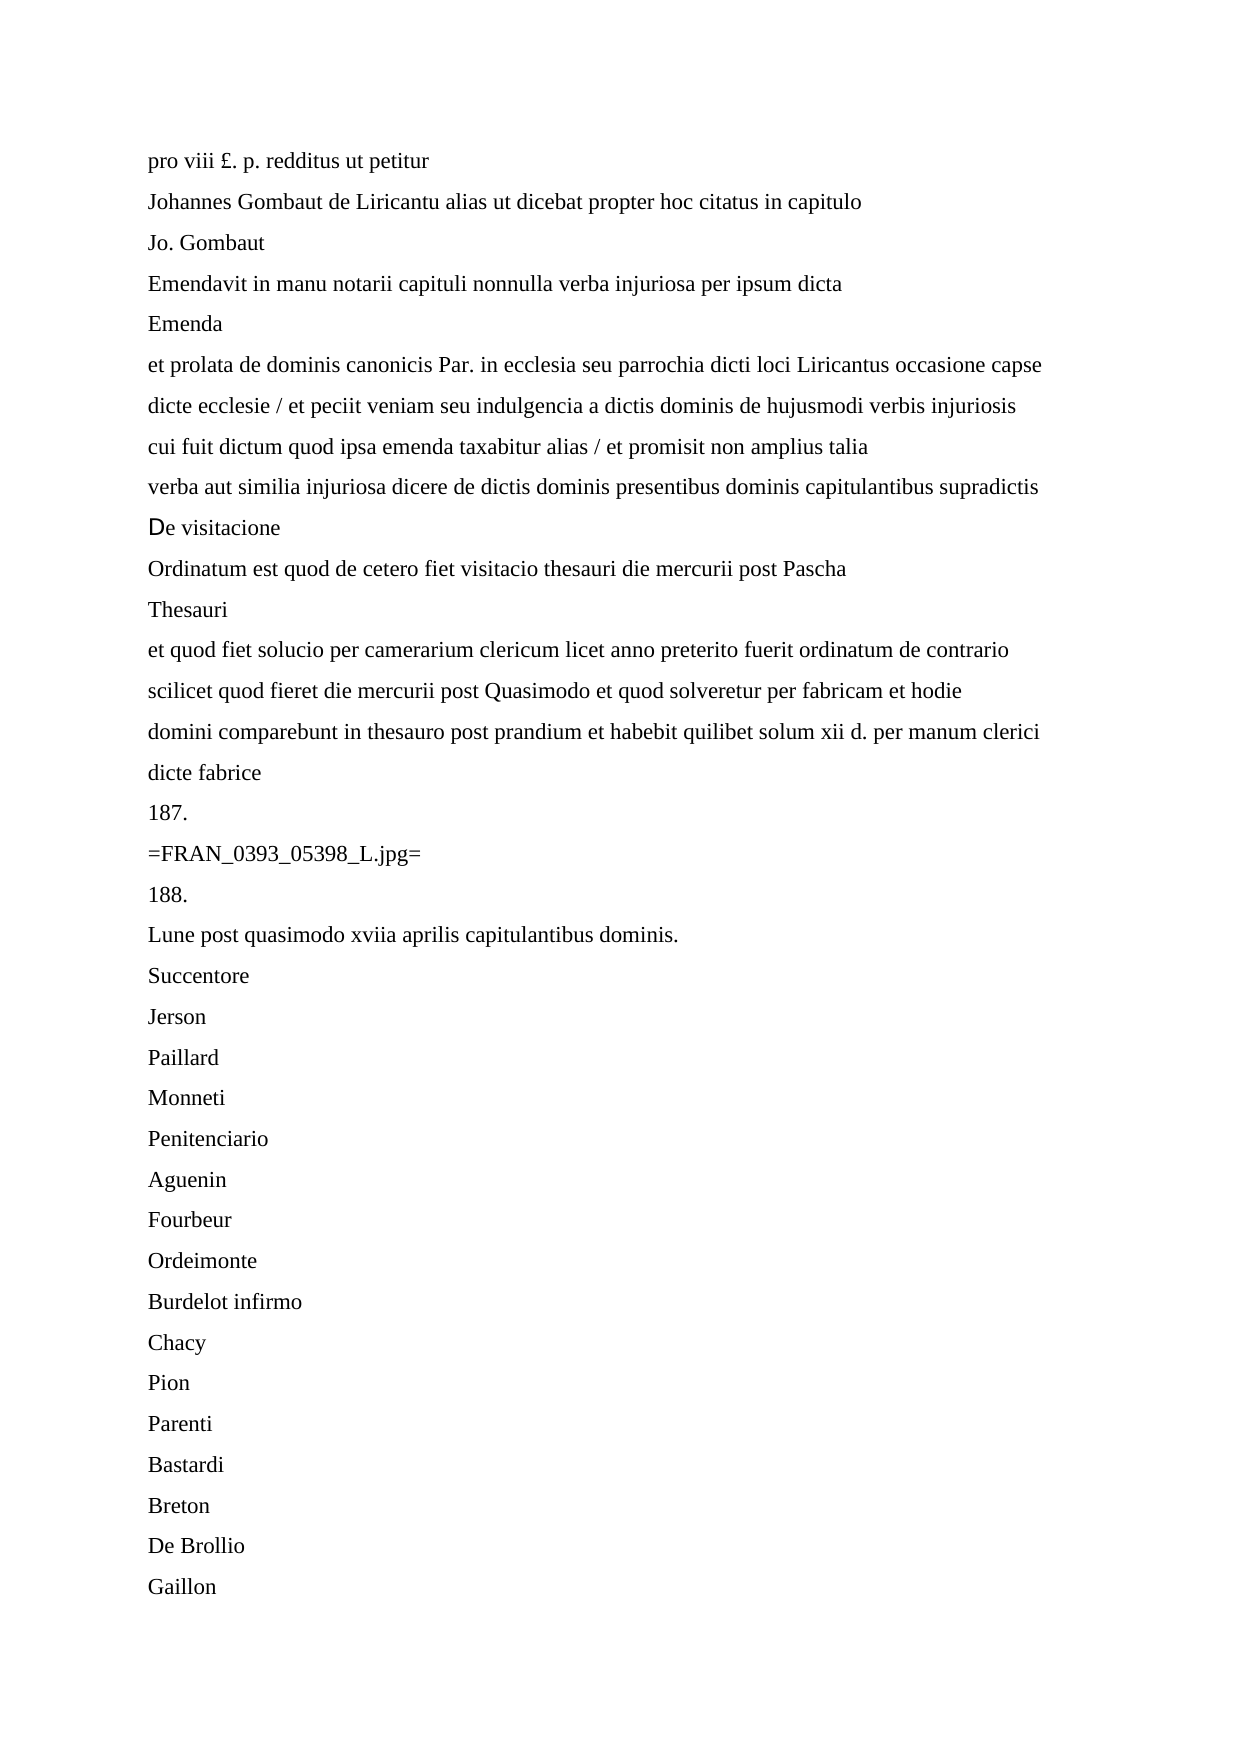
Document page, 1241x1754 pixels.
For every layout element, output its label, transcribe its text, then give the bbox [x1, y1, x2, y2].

text Lune post quasimodo xviia aprilis capitulantibus dominis. [148, 921, 1093, 948]
text Monneti [148, 1084, 1093, 1111]
text et prolata de dominis canonicis Par. in ecclesia seu parrochia dicti loci Liricantus occasione capse [148, 351, 1093, 378]
text Bastardi [148, 1451, 1093, 1477]
text Fourbeur [148, 1207, 1093, 1233]
text ᗞe visitacione [148, 514, 1093, 541]
text Breton [148, 1492, 1093, 1518]
text Emendavit in manu notarii capituli nonnulla verba injuriosa per ipsum dicta [148, 270, 1093, 296]
text Gaillon [148, 1573, 1093, 1599]
text dicte ecclesie / et peciit veniam seu indulgencia a dictis dominis de hujusmodi verbis injuriosis [148, 392, 1093, 418]
text Penitenciario [148, 1125, 1093, 1151]
text Paillard [148, 1044, 1093, 1070]
text Jo. Gombaut [148, 229, 1093, 255]
text dicte fabrice [148, 758, 1093, 785]
text De Brollio [148, 1532, 1093, 1559]
text cui fuit dictum quod ipsa emenda taxabitur alias / et promisit non amplius talia [148, 433, 1093, 459]
text Johannes Gombaut de Liricantu alias ut dicebat propter hoc citatus in capitulo [148, 188, 1093, 215]
text 188. [148, 881, 1093, 907]
text scilicet quod fieret die mercurii post Quasimodo et quod solveretur per fabricam et hodie [148, 677, 1093, 703]
text Ordeimonte [148, 1247, 1093, 1274]
text 187. [148, 799, 1093, 826]
text Jerson [148, 1003, 1093, 1029]
text =FRAN_0393_05398_L.jpg= [148, 840, 1093, 866]
text et quod fiet solucio per camerarium clericum licet anno preterito fuerit ordinatum de contrario [148, 636, 1093, 663]
text domini comparebunt in thesauro post prandium et habebit quilibet solum xii d. per manum clerici [148, 718, 1093, 744]
text Ordinatum est quod de cetero fiet visitacio thesauri die mercurii post Pascha [148, 555, 1093, 581]
text verba aut similia injuriosa dicere de dictis dominis presentibus dominis capitulantibus supradictis [148, 473, 1093, 500]
text Pion [148, 1369, 1093, 1396]
text Burdelot infirmo [148, 1288, 1093, 1314]
text Parenti [148, 1410, 1093, 1437]
text pro viii £. p. redditus ut petitur [148, 148, 1093, 174]
text Thesauri [148, 596, 1093, 622]
text Chacy [148, 1329, 1093, 1355]
text Succentore [148, 962, 1093, 988]
text Emenda [148, 311, 1093, 337]
text Aguenin [148, 1166, 1093, 1192]
